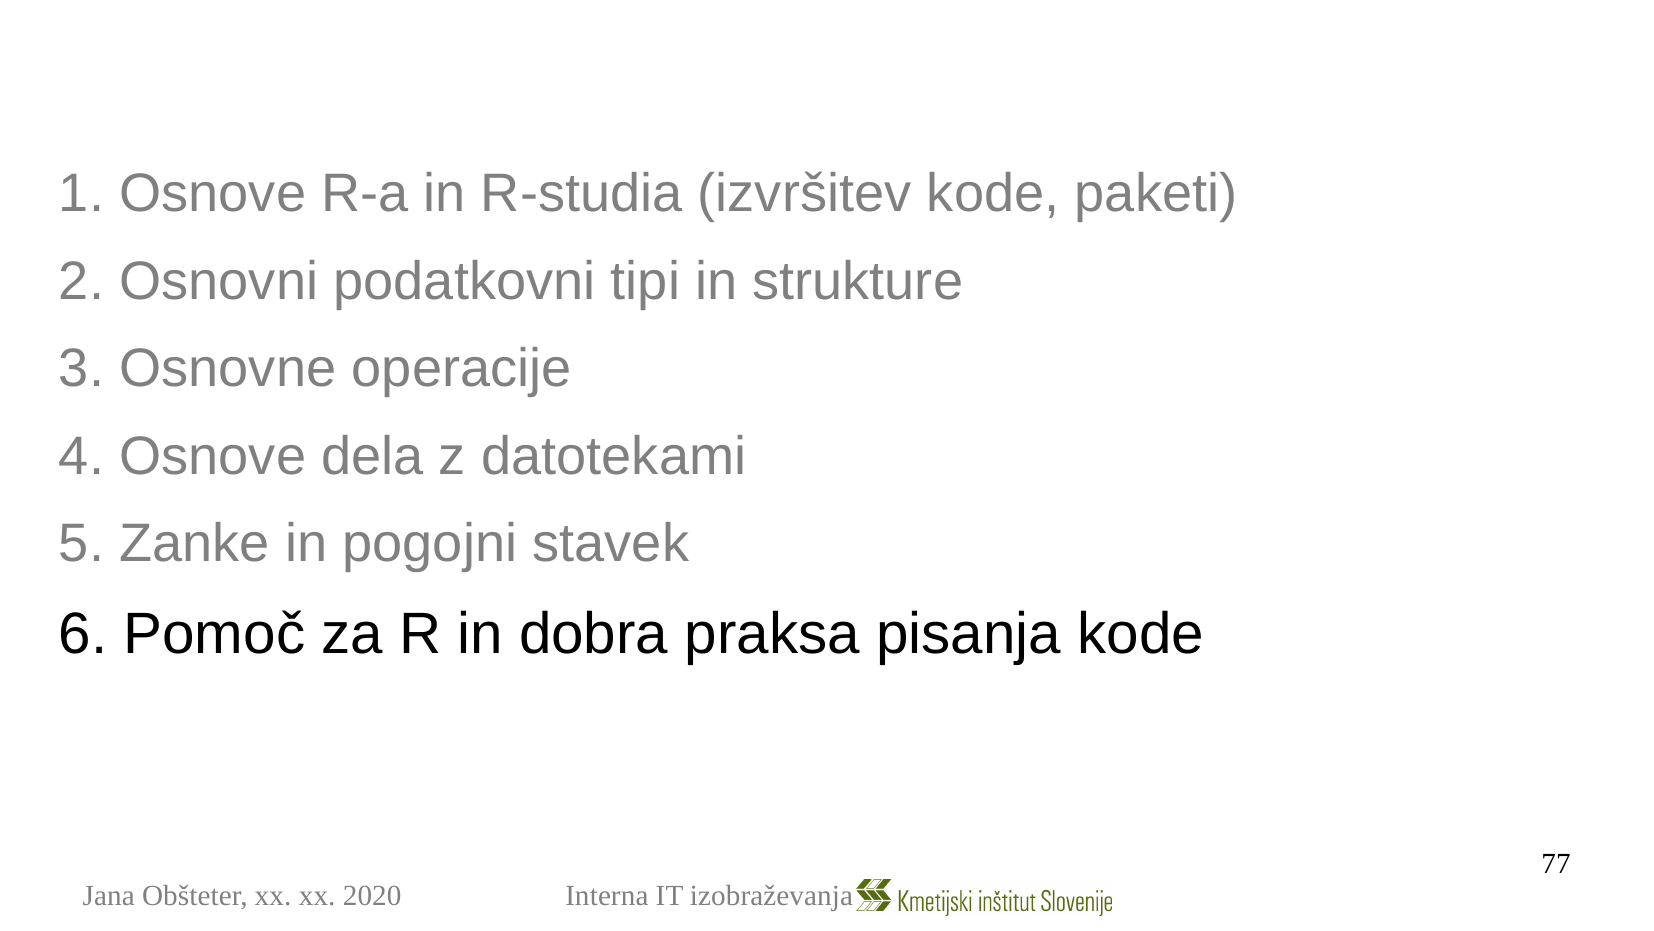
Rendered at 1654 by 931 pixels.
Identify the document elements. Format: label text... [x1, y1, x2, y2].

picture [856, 879, 1112, 916]
list 1. Osnove R-a in R-studia (izvršitev kode, paketi) 2. Osnovni podatkovni tipi in strukture 3. Osnovne operacije 4. Osnove dela z datotekami 5. Zanke in pogojni stavek 6. Pomoč za R in dobra praksa pisanja kode [59, 153, 1619, 815]
